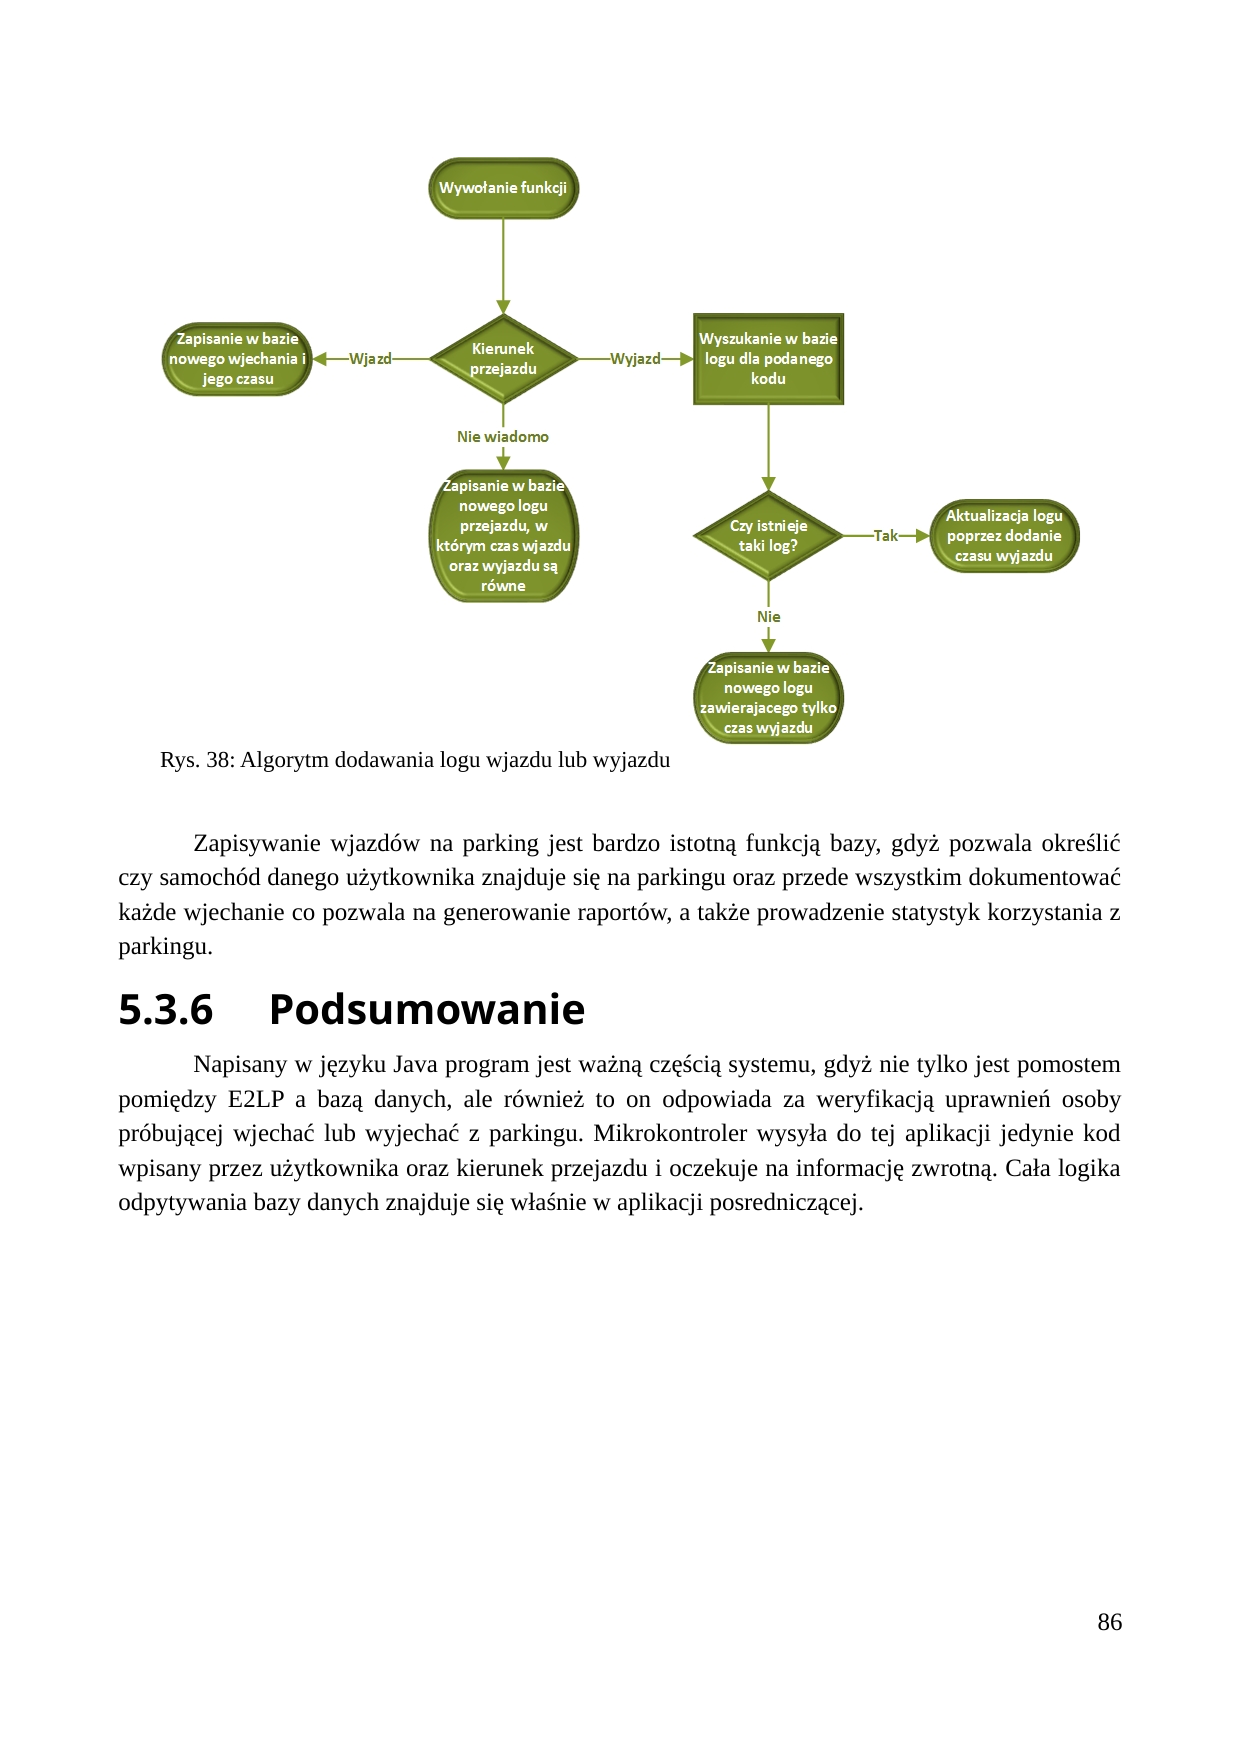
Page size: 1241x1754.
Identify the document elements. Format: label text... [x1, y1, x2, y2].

text Zapisywanie wjazdów na parking jest bardzo istotną funkcją bazy, gdyż pozwala określić czy samochód danego użytkownika znajduje się na parkingu oraz przede wszystkim dokumentować każde wjechanie co pozwala na generowanie raportów, a także prowadzenie statystyk korzystania z parkingu. [118, 828, 1122, 960]
subtitle Podsumowanie [118, 980, 1122, 1037]
picture [160, 157, 1081, 747]
text Napisany w języku Java program jest ważną częścią systemu, gdyż nie tylko jest pomostem pomiędzy E2LP a bazą danych, ale również to on odpowiada za weryfikacją uprawnień osoby próbującej wjechać lub wyjechać z parkingu. Mikrokontroler wysyła do tej aplikacji jedynie kod wpisany przez użytkownika oraz kierunek przejazdu i oczekuje na informację zwrotną. Cała logika odpytywania bazy danych znajduje się właśnie w aplikacji posredniczącej. [118, 1049, 1122, 1216]
text Rys. 38: Algorytm dodawania logu wjazdu lub wyjazdu [160, 747, 1080, 773]
